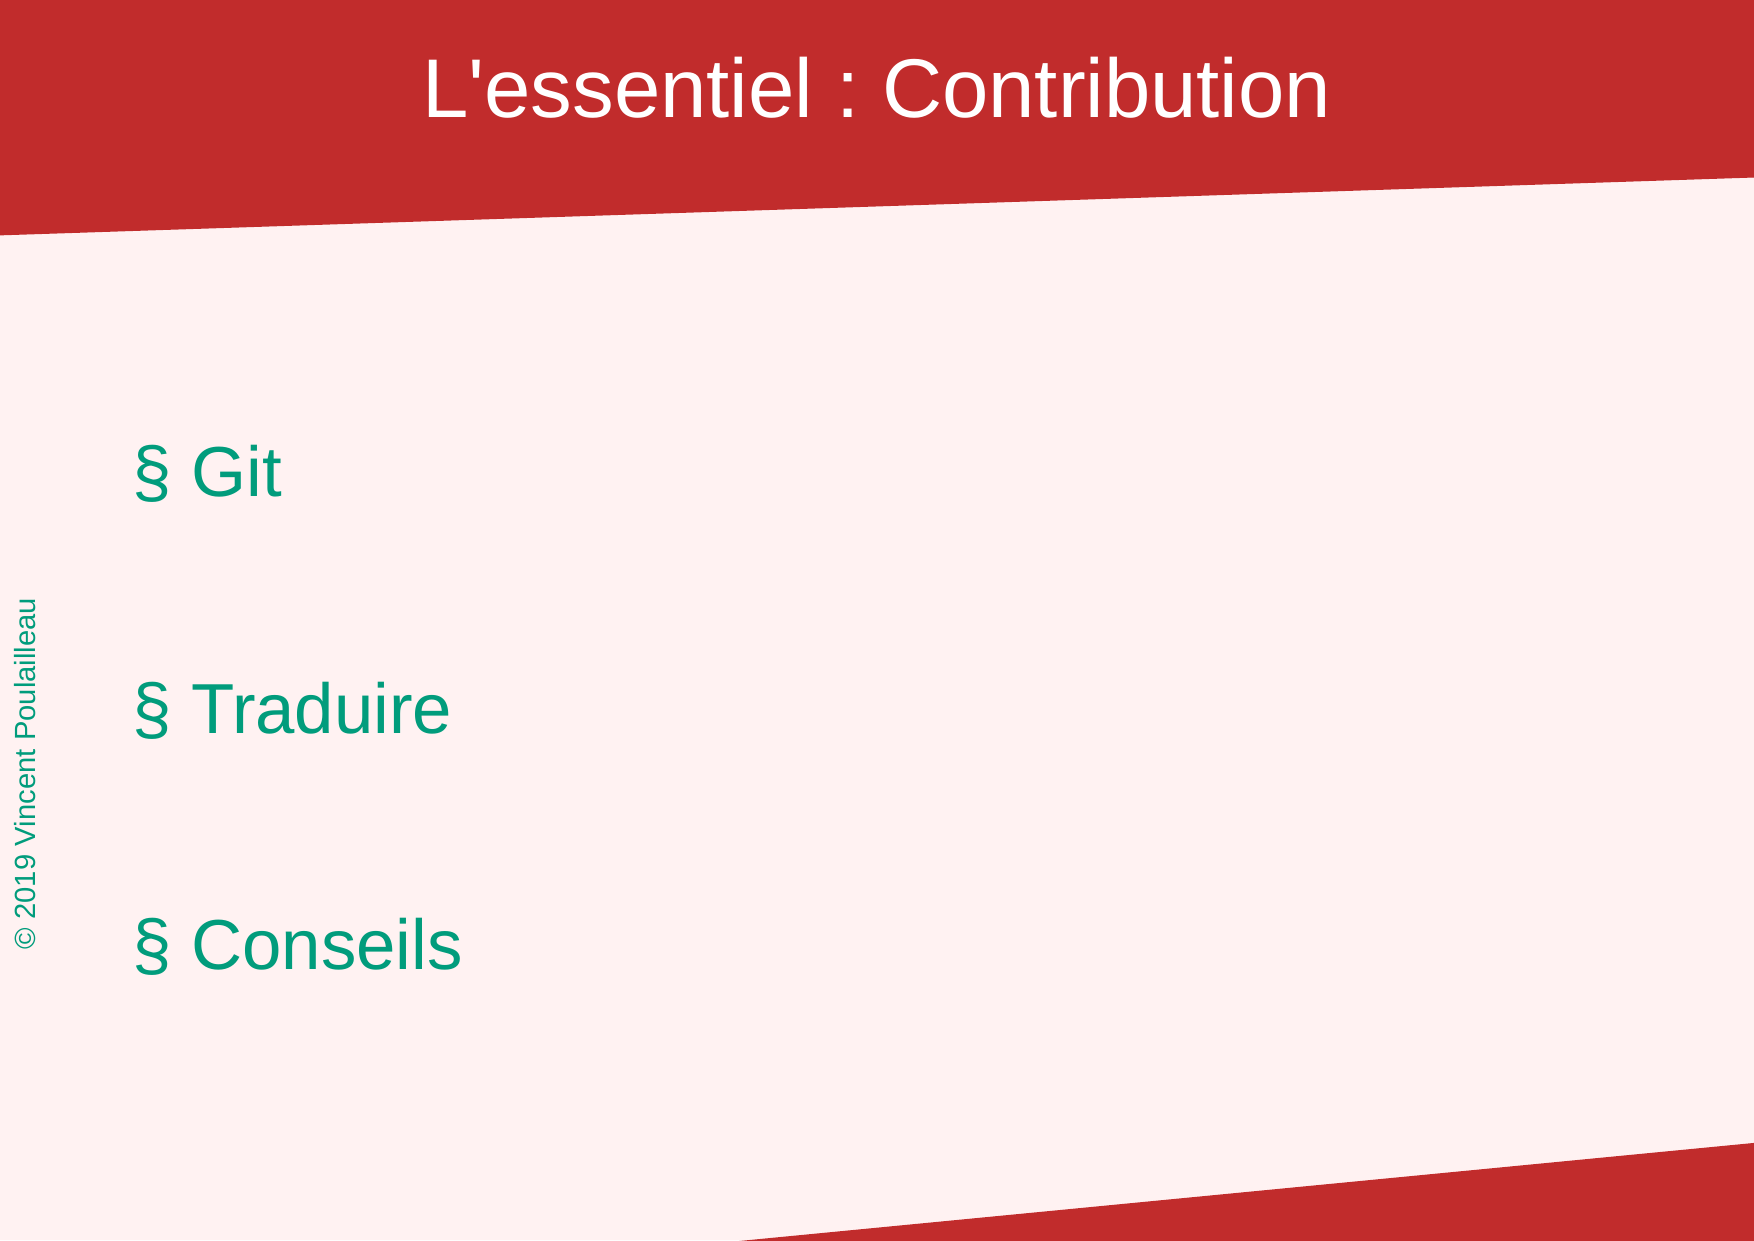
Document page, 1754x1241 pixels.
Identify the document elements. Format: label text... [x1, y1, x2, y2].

text_box [739, 1142, 1754, 1241]
text_box L'essentiel : Contribution [0, 0, 1754, 178]
text_box © 2019 Vincent Poulailleau [1, 448, 61, 1099]
text_box § Git § Traduire § Conseils [0, 178, 1754, 1241]
text_box [0, 178, 1740, 236]
